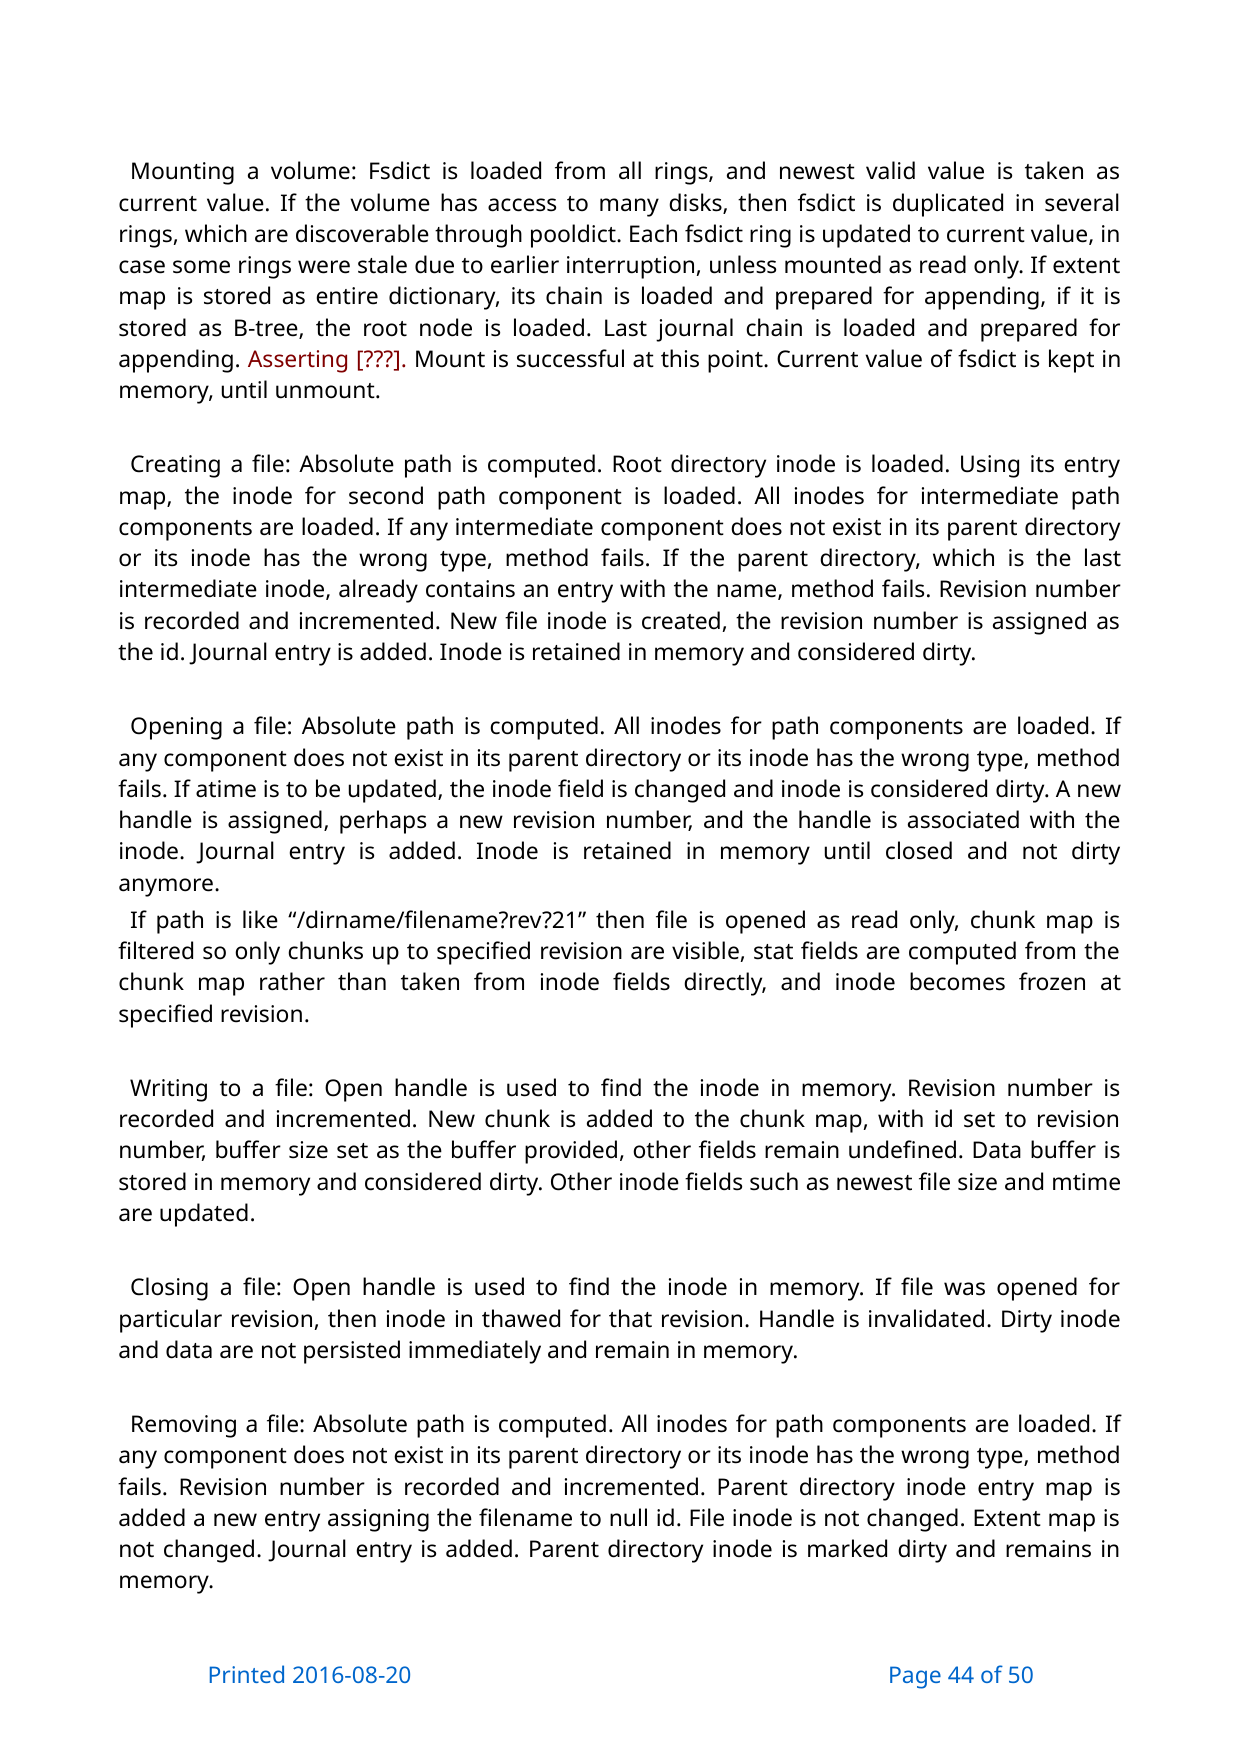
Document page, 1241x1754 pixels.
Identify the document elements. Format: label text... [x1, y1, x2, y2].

text If path is like “/dirname/filename?rev?21” then file is opened as read only, chunk map is filtered so only chunks up to specified revision are visible, stat fields are computed from the chunk map rather than taken from inode fields directly, and inode becomes frozen at specified revision. [118, 904, 1122, 1029]
text Closing a file: Open handle is used to find the inode in memory. If file was opened for particular revision, then inode in thawed for that revision. Handle is invalidated. Dirty inode and data are not persisted immediately and remain in memory. [118, 1271, 1122, 1365]
text Writing to a file: Open handle is used to find the inode in memory. Revision number is recorded and incremented. New chunk is added to the chunk map, with id set to revision number, buffer size set as the buffer provided, other fields remain undefined. Data buffer is stored in memory and considered dirty. Other inode fields such as newest file size and mtime are updated. [118, 1072, 1122, 1228]
text Mounting a volume: Fsdict is loaded from all rings, and newest valid value is taken as current value. If the volume has access to many disks, then fsdict is duplicated in several rings, which are discoverable through pooldict. Each fsdict ring is updated to current value, in case some rings were stale due to earlier interruption, unless mounted as read only. If extent map is stored as entire dictionary, its chain is loaded and prepared for appending, if it is stored as B-tree, the root node is loaded. Last journal chain is loaded and prepared for appending. Asserting [???]. Mount is successful at this point. Current value of fsdict is kept in memory, until unmount. [118, 155, 1122, 405]
text Opening a file: Absolute path is computed. All inodes for path components are loaded. If any component does not exist in its parent directory or its inode has the wrong type, method fails. If atime is to be updated, the inode field is changed and inode is considered dirty. A new handle is assigned, perhaps a new revision number, and the handle is associated with the inode. Journal entry is added. Inode is retained in memory until closed and not dirty anymore. [118, 710, 1122, 898]
text Creating a file: Absolute path is computed. Root directory inode is loaded. Using its entry map, the inode for second path component is loaded. All inodes for intermediate path components are loaded. If any intermediate component does not exist in its parent directory or its inode has the wrong type, method fails. If the parent directory, which is the last intermediate inode, already contains an entry with the name, method fails. Revision number is recorded and incremented. New file inode is created, the revision number is assigned as the id. Journal entry is added. Inode is retained in memory and considered dirty. [118, 448, 1122, 667]
text Removing a file: Absolute path is computed. All inodes for path components are loaded. If any component does not exist in its parent directory or its inode has the wrong type, method fails. Revision number is recorded and incremented. Parent directory inode entry map is added a new entry assigning the filename to null id. File inode is not changed. Extent map is not changed. Journal entry is added. Parent directory inode is marked dirty and remains in memory. [118, 1408, 1122, 1596]
